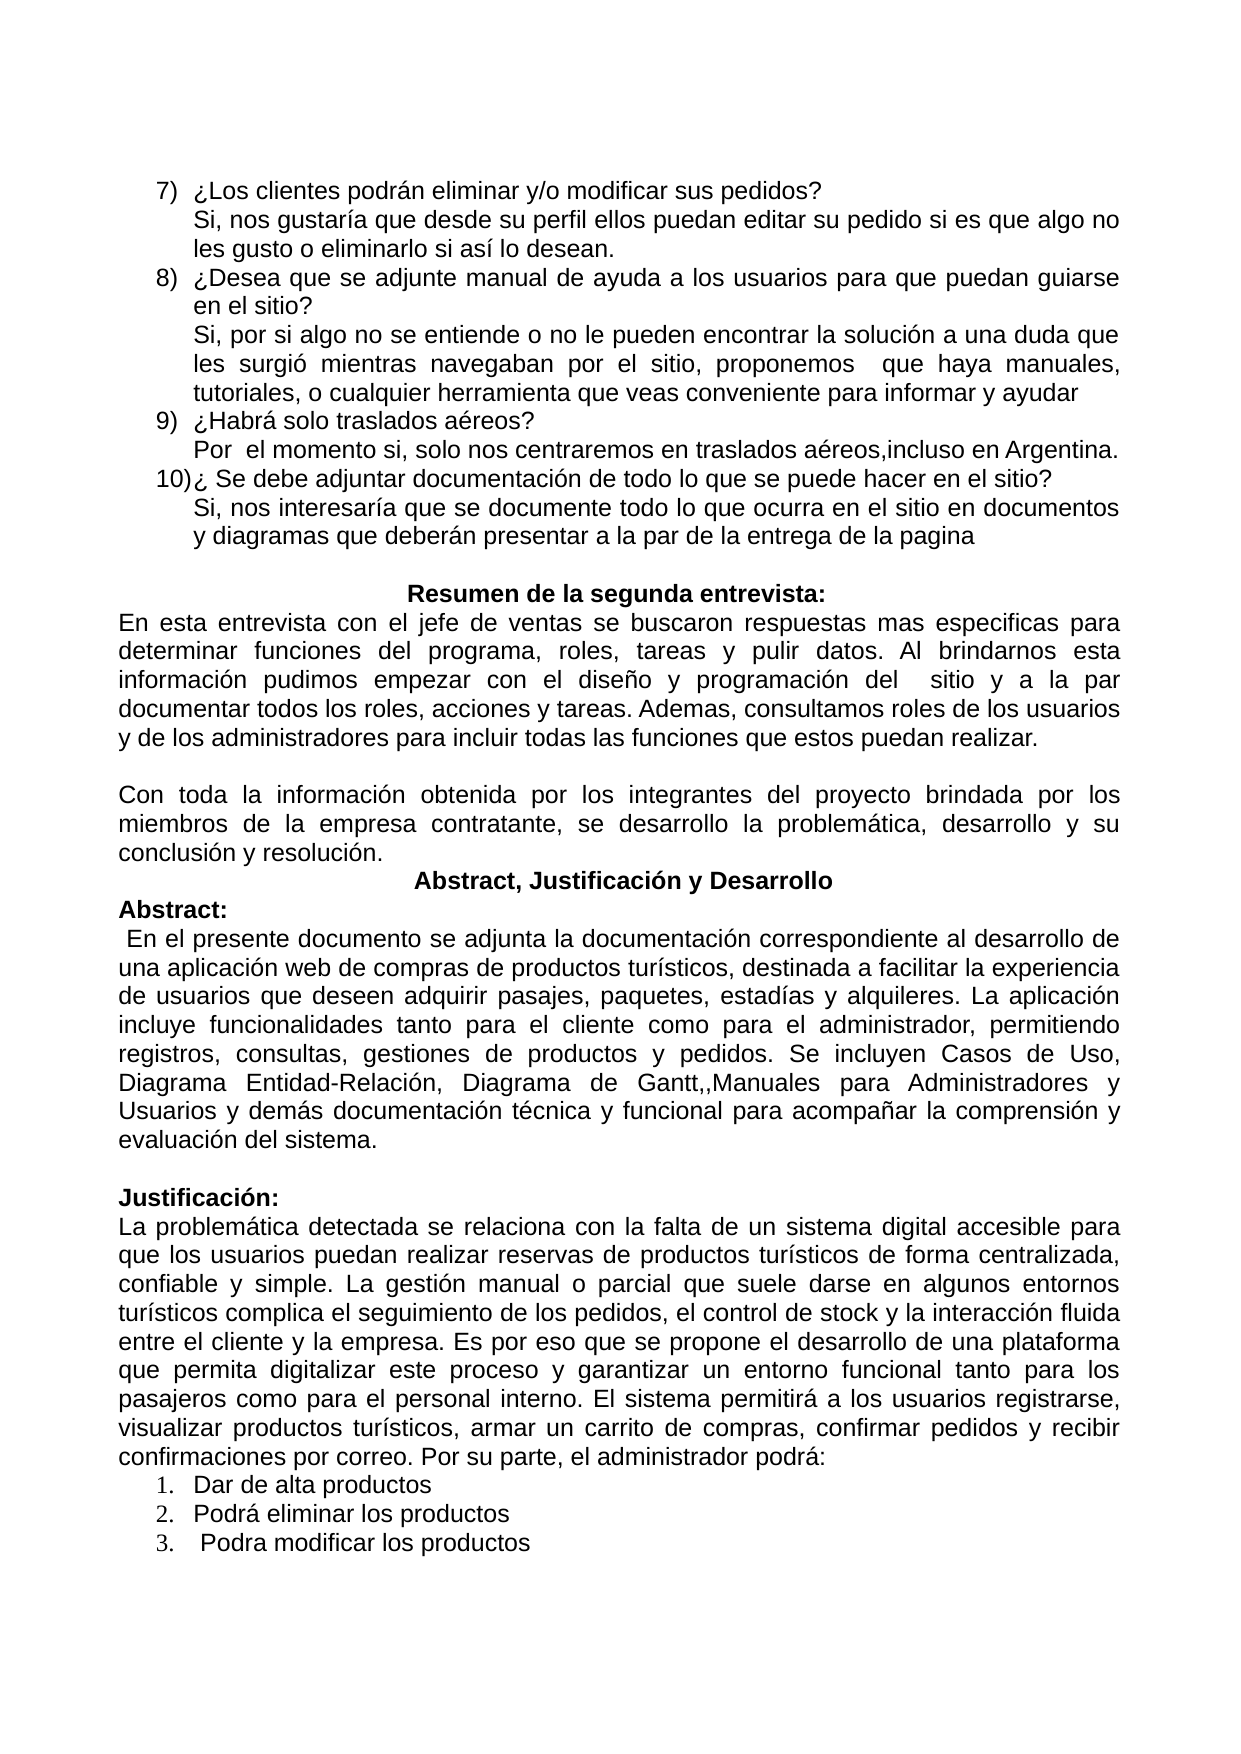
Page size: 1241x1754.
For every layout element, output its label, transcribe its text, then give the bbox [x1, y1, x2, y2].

list Dar de alta productos [156, 1470, 1122, 1499]
text Justificación: [118, 1183, 1122, 1211]
list ¿Desea que se adjunte manual de ayuda a los usuarios para que puedan guiarse en el sitio? [156, 263, 1122, 320]
list ¿Habrá solo traslados aéreos? [156, 406, 1122, 435]
list Podrá eliminar los productos [156, 1499, 1122, 1528]
text Abstract, Justificación y Desarrollo [118, 866, 1122, 895]
text Con toda la información obtenida por los integrantes del proyecto brindada por los miembros de la empresa contratante, se desarrollo la problemática, desarrollo y su conclusión y resolución. [118, 780, 1122, 866]
text En esta entrevista con el jefe de ventas se buscaron respuestas mas especificas para determinar funciones del programa, roles, tareas y pulir datos. Al brindarnos esta información pudimos empezar con el diseño y programación del sitio y a la par documentar todos los roles, acciones y tareas. Ademas, consultamos roles de los usuarios y de los administradores para incluir todas las funciones que estos puedan realizar. [118, 608, 1122, 751]
text Resumen de la segunda entrevista: [118, 579, 1122, 608]
list Si, nos gustaría que desde su perfil ellos puedan editar su pedido si es que algo no les gusto o eliminarlo si así lo desean. [156, 205, 1122, 263]
list Si, por si algo no se entiende o no le pueden encontrar la solución a una duda que les surgió mientras navegaban por el sitio, proponemos que haya manuales, tutoriales, o cualquier herramienta que veas conveniente para informar y ayudar [156, 320, 1122, 406]
text Abstract: [118, 895, 1122, 924]
list Podra modificar los productos [156, 1528, 1122, 1557]
list Si, nos interesaría que se documente todo lo que ocurra en el sitio en documentos y diagramas que deberán presentar a la par de la entrega de la pagina [156, 493, 1122, 550]
text La problemática detectada se relaciona con la falta de un sistema digital accesible para que los usuarios puedan realizar reservas de productos turísticos de forma centralizada, confiable y simple. La gestión manual o parcial que suele darse en algunos entornos turísticos complica el seguimiento de los pedidos, el control de stock y la interacción fluida entre el cliente y la empresa. Es por eso que se propone el desarrollo de una plataforma que permita digitalizar este proceso y garantizar un entorno funcional tanto para los pasajeros como para el personal interno. El sistema permitirá a los usuarios registrarse, visualizar productos turísticos, armar un carrito de compras, confirmar pedidos y recibir confirmaciones por correo. Por su parte, el administrador podrá: [118, 1211, 1122, 1470]
list ¿ Se debe adjuntar documentación de todo lo que se puede hacer en el sitio? [156, 464, 1122, 493]
list Por el momento si, solo nos centraremos en traslados aéreos,incluso en Argentina. [156, 435, 1122, 464]
text En el presente documento se adjunta la documentación correspondiente al desarrollo de una aplicación web de compras de productos turísticos, destinada a facilitar la experiencia de usuarios que deseen adquirir pasajes, paquetes, estadías y alquileres. La aplicación incluye funcionalidades tanto para el cliente como para el administrador, permitiendo registros, consultas, gestiones de productos y pedidos. Se incluyen Casos de Uso, Diagrama Entidad-Relación, Diagrama de Gantt,,Manuales para Administradores y Usuarios y demás documentación técnica y funcional para acompañar la comprensión y evaluación del sistema. [118, 924, 1122, 1154]
list ¿Los clientes podrán eliminar y/o modificar sus pedidos? [156, 176, 1122, 205]
